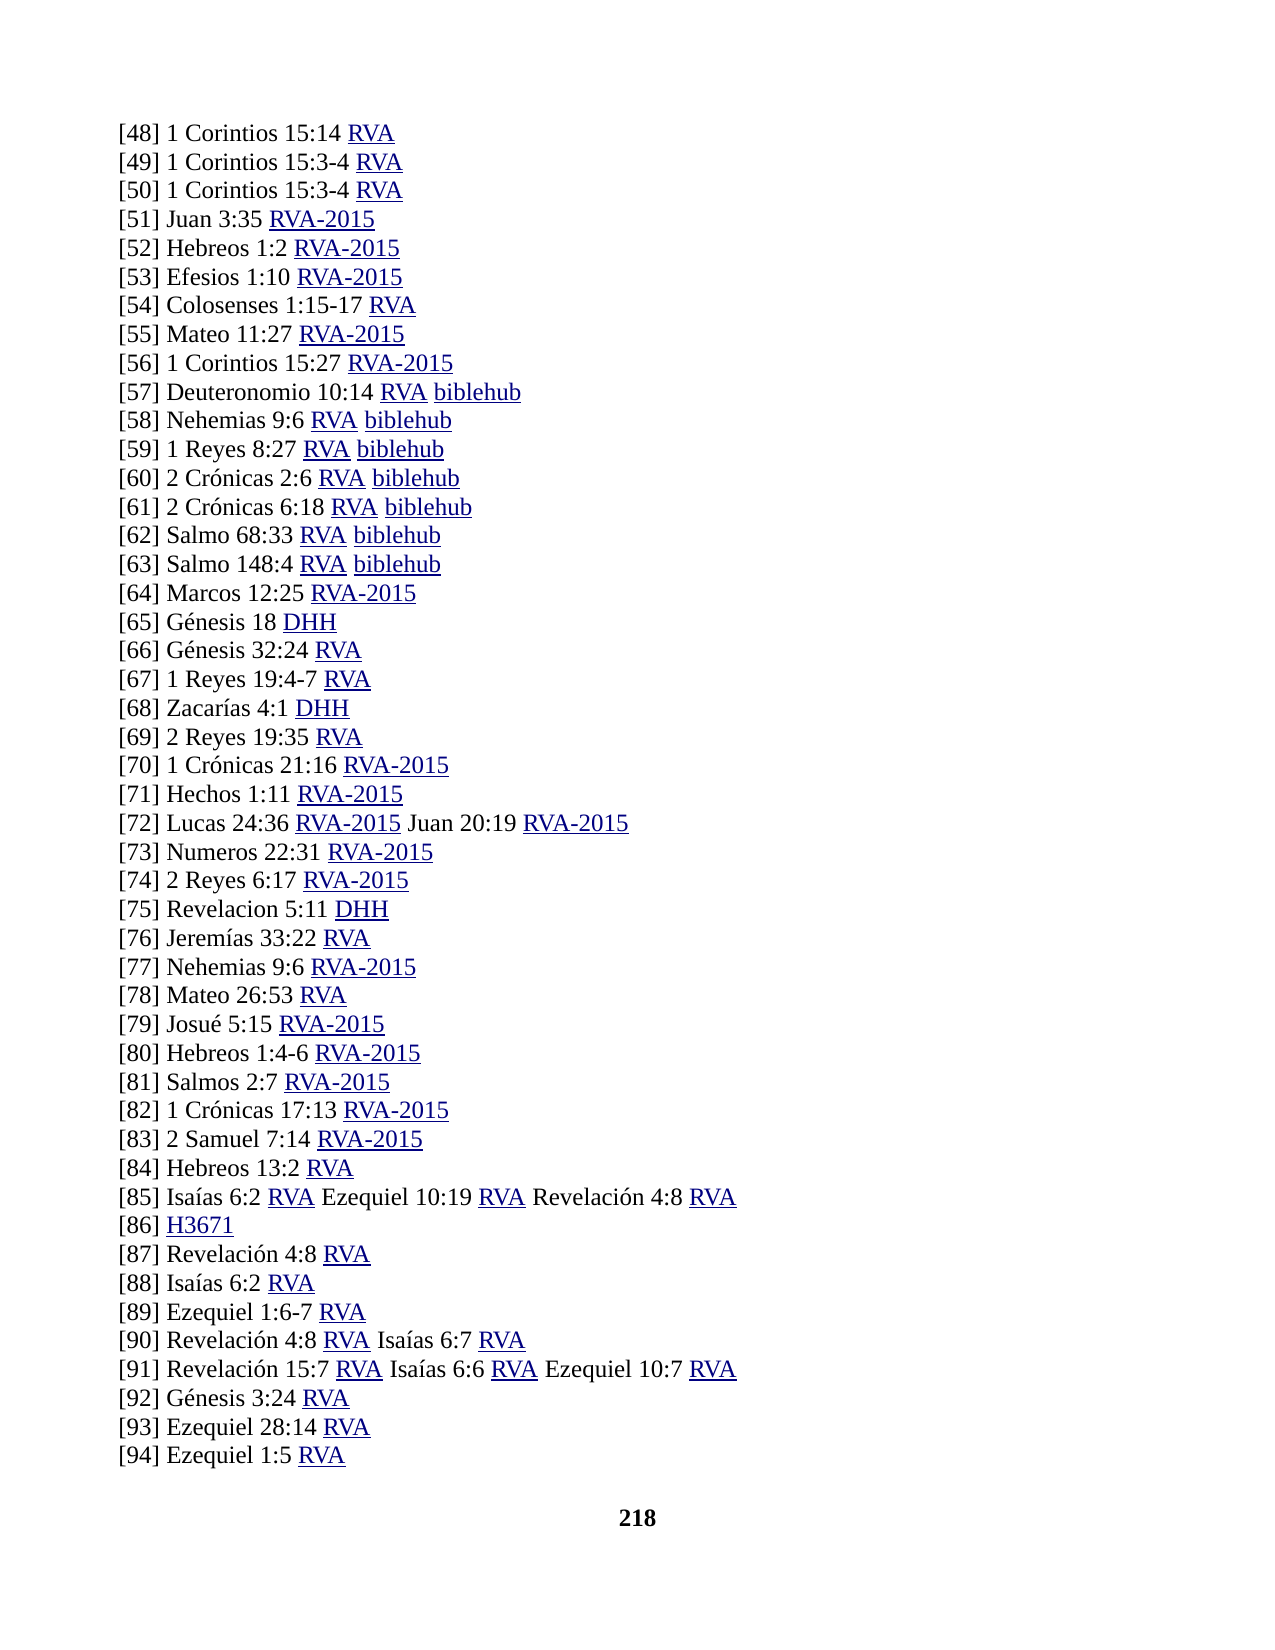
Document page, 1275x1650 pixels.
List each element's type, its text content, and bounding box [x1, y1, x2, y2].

text 1 Corintios 15:3-4 RVA [118, 176, 1157, 204]
text Numeros 22:31 RVA-2015 [118, 837, 1157, 866]
text Zacarías 4:1 DHH [118, 693, 1157, 722]
text 2 Samuel 7:14 RVA-2015 [118, 1124, 1157, 1153]
text 2 Reyes 6:17 RVA-2015 [118, 866, 1157, 894]
text Ezequiel 1:6-7 RVA [118, 1297, 1157, 1326]
text Salmo 148:4 RVA biblehub [118, 549, 1157, 578]
text Isaías 6:2 RVA Ezequiel 10:19 RVA Revelación 4:8 RVA [118, 1182, 1157, 1211]
text Nehemias 9:6 RVA biblehub [118, 406, 1157, 434]
text Nehemias 9:6 RVA-2015 [118, 952, 1157, 981]
text Revelación 15:7 RVA Isaías 6:6 RVA Ezequiel 10:7 RVA [118, 1354, 1157, 1383]
text 1 Crónicas 21:16 RVA-2015 [118, 751, 1157, 779]
text Revelacion 5:11 DHH [118, 894, 1157, 923]
text Marcos 12:25 RVA-2015 [118, 578, 1157, 607]
text Isaías 6:2 RVA [118, 1268, 1157, 1297]
text H3671 [118, 1211, 1157, 1239]
text Génesis 3:24 RVA [118, 1383, 1157, 1412]
text Salmos 2:7 RVA-2015 [118, 1067, 1157, 1096]
text 1 Reyes 19:4-7 RVA [118, 664, 1157, 693]
text Revelación 4:8 RVA [118, 1239, 1157, 1268]
text Deuteronomio 10:14 RVA biblehub [118, 377, 1157, 406]
text Josué 5:15 RVA-2015 [118, 1009, 1157, 1038]
text 2 Reyes 19:35 RVA [118, 722, 1157, 751]
text Hebreos 13:2 RVA [118, 1153, 1157, 1182]
text Colosenses 1:15-17 RVA [118, 291, 1157, 319]
text 2 Crónicas 6:18 RVA biblehub [118, 492, 1157, 521]
text Hebreos 1:4-6 RVA-2015 [118, 1038, 1157, 1067]
text Hebreos 1:2 RVA-2015 [118, 233, 1157, 262]
text Efesios 1:10 RVA-2015 [118, 262, 1157, 291]
text 1 Corintios 15:14 RVA [118, 118, 1157, 147]
text Salmo 68:33 RVA biblehub [118, 521, 1157, 549]
text 1 Corintios 15:27 RVA-2015 [118, 348, 1157, 377]
text Hechos 1:11 RVA-2015 [118, 779, 1157, 808]
text 1 Reyes 8:27 RVA biblehub [118, 434, 1157, 463]
text Lucas 24:36 RVA-2015 Juan 20:19 RVA-2015 [118, 808, 1157, 837]
text 2 Crónicas 2:6 RVA biblehub [118, 463, 1157, 492]
text Juan 3:35 RVA-2015 [118, 204, 1157, 233]
text Génesis 32:24 RVA [118, 636, 1157, 664]
text Ezequiel 28:14 RVA [118, 1412, 1157, 1441]
text 1 Crónicas 17:13 RVA-2015 [118, 1096, 1157, 1124]
text Ezequiel 1:5 RVA [118, 1441, 1157, 1469]
text Génesis 18 DHH [118, 607, 1157, 636]
text 1 Corintios 15:3-4 RVA [118, 147, 1157, 176]
text Mateo 26:53 RVA [118, 981, 1157, 1009]
text Revelación 4:8 RVA Isaías 6:7 RVA [118, 1326, 1157, 1354]
text Mateo 11:27 RVA-2015 [118, 319, 1157, 348]
text Jeremías 33:22 RVA [118, 923, 1157, 952]
